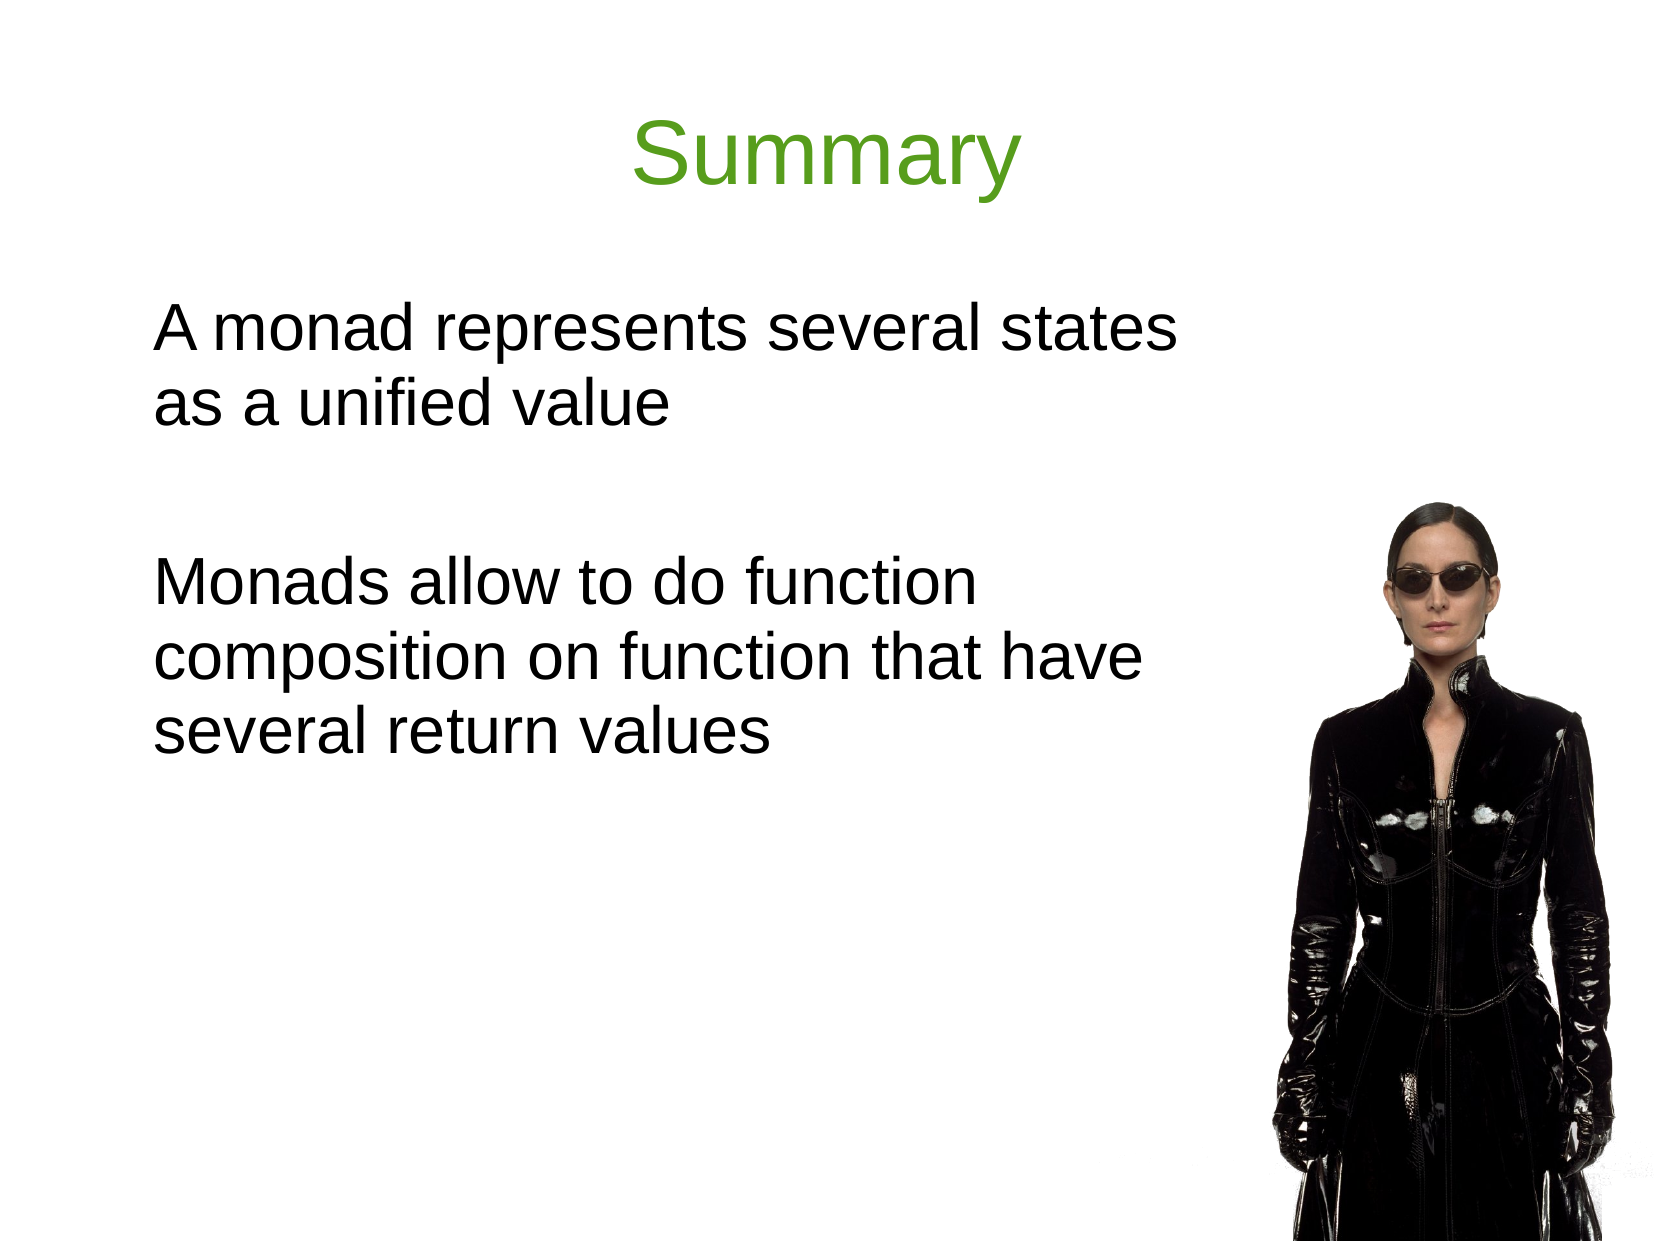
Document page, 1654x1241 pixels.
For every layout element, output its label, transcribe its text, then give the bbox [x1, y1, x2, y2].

list A monad represents several states as a unified value Monads allow to do function composition on function that have several return values [82, 290, 1571, 1010]
picture [1099, 502, 1654, 1241]
title Summary [82, 49, 1571, 257]
